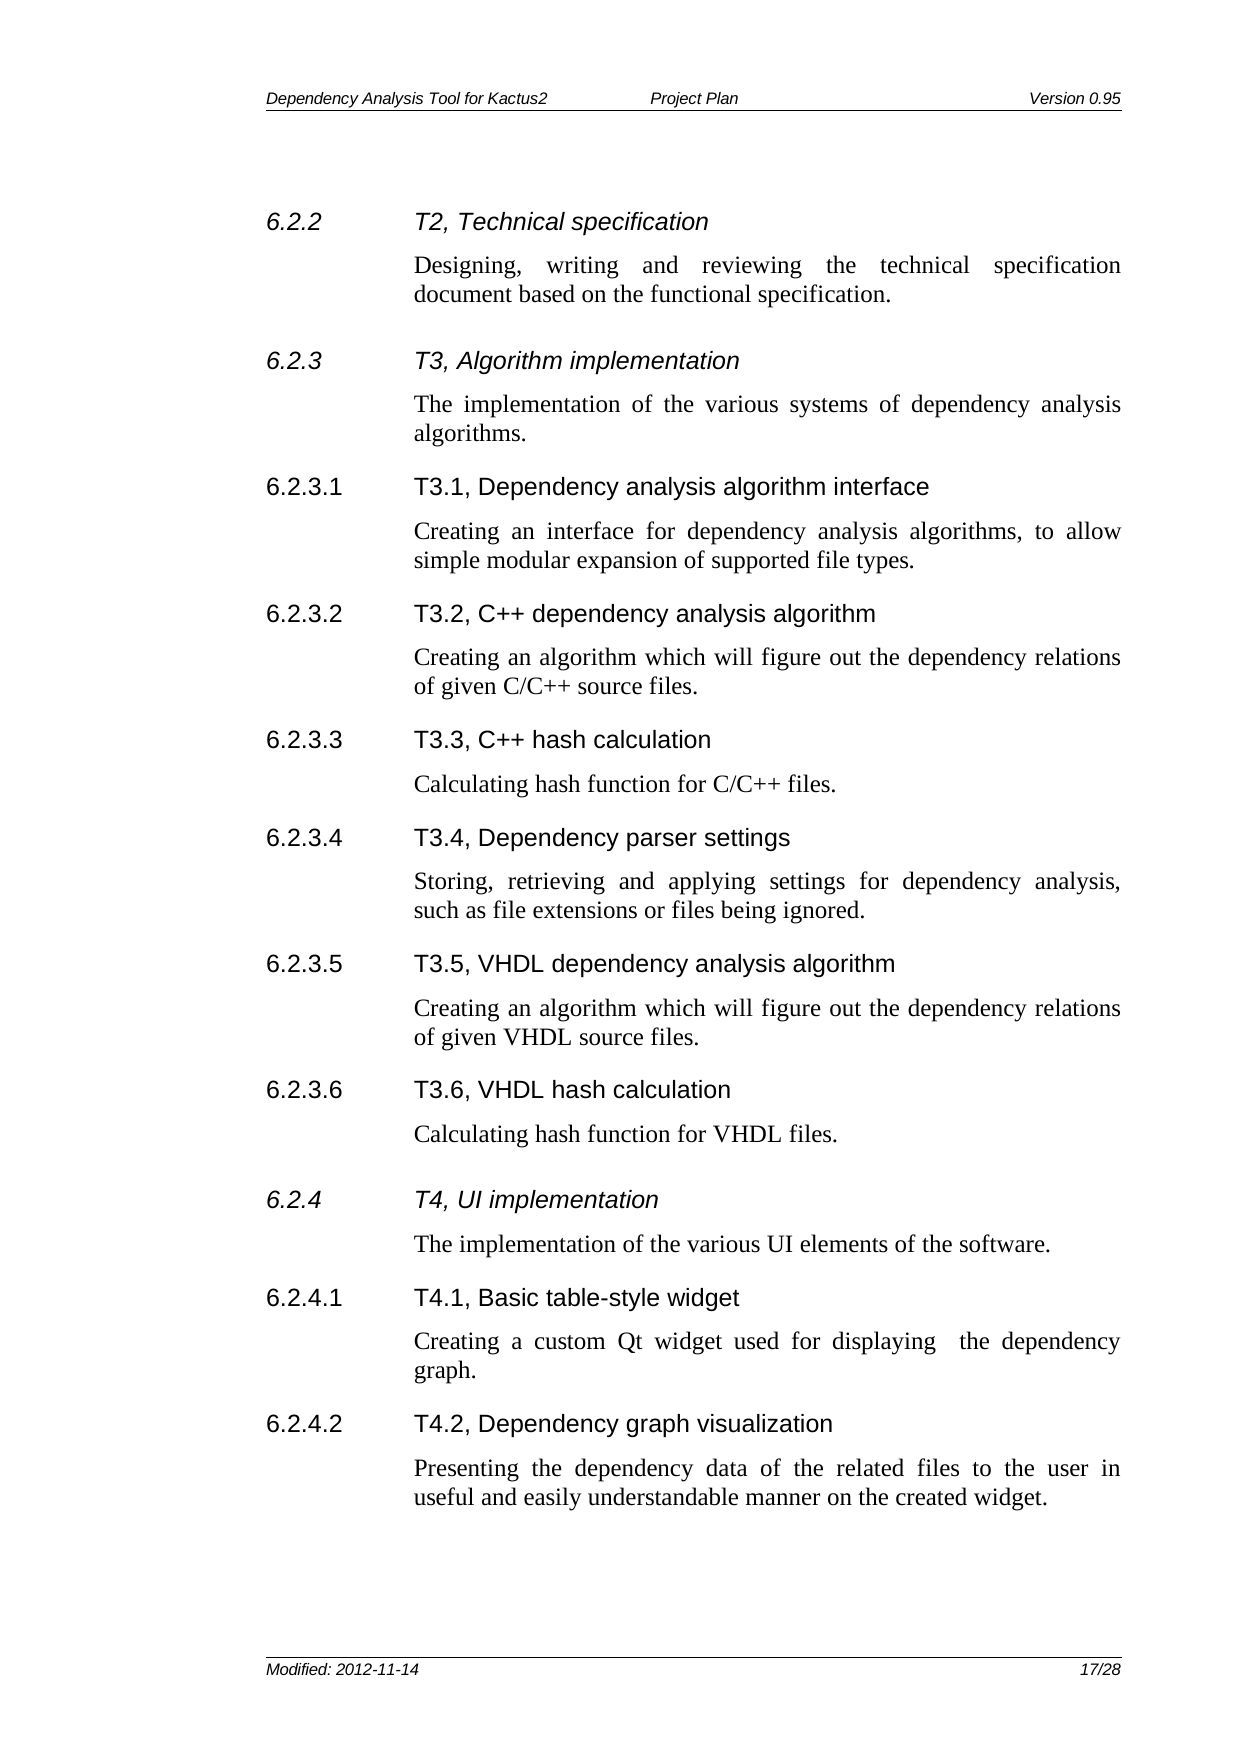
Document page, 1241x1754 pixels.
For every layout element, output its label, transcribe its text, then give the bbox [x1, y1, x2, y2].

subtitle T3, Algorithm implementation [266, 346, 1122, 375]
text The implementation of the various UI elements of the software. [413, 1229, 1122, 1258]
text The implementation of the various systems of dependency analysis algorithms. [413, 389, 1122, 447]
text Calculating hash function for VHDL files. [413, 1119, 1122, 1148]
subtitle T3.4, Dependency parser settings [266, 822, 1122, 852]
text Creating an interface for dependency analysis algorithms, to allow simple modular expansion of supported file types. [413, 516, 1122, 574]
subtitle T4, UI implementation [266, 1185, 1122, 1214]
subtitle T2, Technical specification [266, 207, 1122, 236]
subtitle T3.5, VHDL dependency analysis algorithm [266, 949, 1122, 978]
subtitle T3.1, Dependency analysis algorithm interface [266, 472, 1122, 501]
text Storing, retrieving and applying settings for dependency analysis, such as file extensions or files being ignored. [413, 866, 1122, 924]
text Calculating hash function for C/C++ files. [413, 769, 1122, 798]
subtitle T4.2, Dependency graph visualization [266, 1409, 1122, 1438]
subtitle T3.2, C++ dependency analysis algorithm [266, 599, 1122, 628]
subtitle T3.3, C++ hash calculation [266, 725, 1122, 754]
text Designing, writing and reviewing the technical specification document based on the functional specification. [413, 250, 1122, 308]
text Creating an algorithm which will figure out the dependency relations of given C/C++ source files. [413, 642, 1122, 700]
subtitle T4.1, Basic table-style widget [266, 1283, 1122, 1312]
subtitle T3.6, VHDL hash calculation [266, 1075, 1122, 1104]
text Creating a custom Qt widget used for displaying the dependency graph. [413, 1326, 1122, 1384]
text Presenting the dependency data of the related files to the user in useful and easily understandable manner on the created widget. [413, 1453, 1122, 1511]
text Creating an algorithm which will figure out the dependency relations of given VHDL source files. [413, 992, 1122, 1051]
